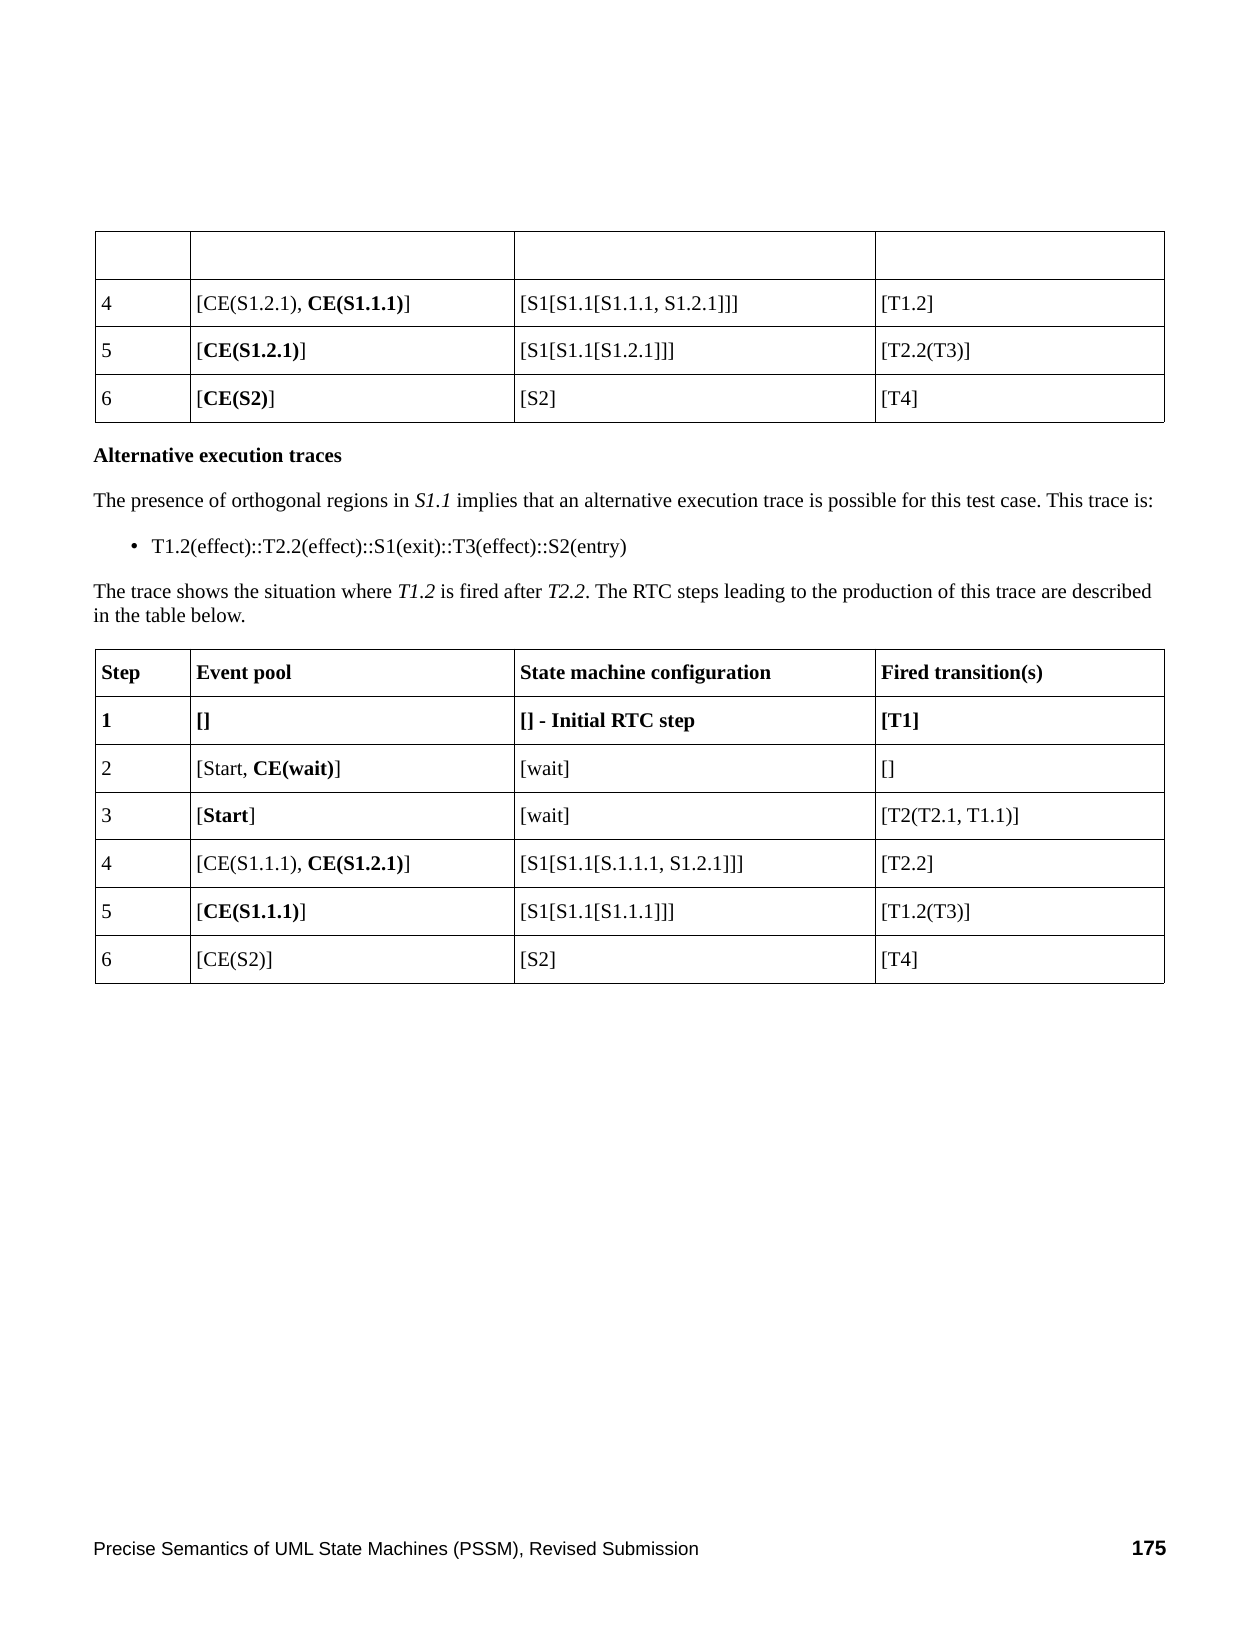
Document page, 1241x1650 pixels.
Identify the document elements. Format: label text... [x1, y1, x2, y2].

table_cell [S1[S1.1[S1.2.1]]] [515, 327, 875, 374]
text Alternative execution traces [93, 443, 1164, 467]
table_cell [T1.2] [876, 280, 1164, 326]
table_cell [96, 232, 190, 279]
table_cell [515, 232, 875, 279]
table_cell [T2(T2.1, T1.1)] [876, 793, 1164, 839]
text The presence of orthogonal regions in S1.1 implies that an alternative execution trace is possible for this test case. This trace is: [93, 488, 1164, 512]
table_cell 5 [96, 327, 190, 374]
text The trace shows the situation where T1.2 is fired after T2.2. The RTC steps leading to the production of this trace are described in the table below. [93, 579, 1164, 627]
table_cell 2 [96, 745, 190, 792]
table_cell [T2.2(T3)] [876, 327, 1164, 374]
table_cell [wait] [515, 745, 875, 792]
table_cell [CE(S1.1.1), CE(S1.2.1)] [191, 840, 514, 887]
table_cell [] - Initial RTC step [515, 697, 875, 744]
table_cell [] [876, 745, 1164, 792]
table_cell [191, 232, 514, 279]
table_cell 1 [96, 697, 190, 744]
table_cell [CE(S2)] [191, 936, 514, 982]
table_cell 6 [96, 375, 190, 422]
table_cell [S1[S1.1[S1.1.1, S1.2.1]]] [515, 280, 875, 326]
table_cell 3 [96, 793, 190, 839]
table_cell [T1] [876, 697, 1164, 744]
table_cell [CE(S1.2.1)] [191, 327, 514, 374]
table_cell [S1[S1.1[S.1.1.1, S1.2.1]]] [515, 840, 875, 887]
table_header Step [96, 650, 190, 696]
table_cell [T1.2(T3)] [876, 888, 1164, 935]
table_cell [876, 232, 1164, 279]
table_cell 5 [96, 888, 190, 935]
table_cell [CE(S1.1.1)] [191, 888, 514, 935]
table_cell [S2] [515, 936, 875, 982]
table_cell [T4] [876, 375, 1164, 422]
table_cell [CE(S2)] [191, 375, 514, 422]
table_cell [CE(S1.2.1), CE(S1.1.1)] [191, 280, 514, 326]
table_cell [T2.2] [876, 840, 1164, 887]
table_cell [S1[S1.1[S1.1.1]]] [515, 888, 875, 935]
table_header Event pool [191, 650, 514, 696]
table_cell [wait] [515, 793, 875, 839]
table_cell [S2] [515, 375, 875, 422]
table_header State machine configuration [515, 650, 875, 696]
table_cell 6 [96, 936, 190, 982]
table_cell [] [191, 697, 514, 744]
table_cell 4 [96, 840, 190, 887]
table_cell 4 [96, 280, 190, 326]
list T1.2(effect)::T2.2(effect)::S1(exit)::T3(effect)::S2(entry) [131, 533, 1164, 558]
table_cell [Start] [191, 793, 514, 839]
table_header Fired transition(s) [876, 650, 1164, 696]
table_cell [T4] [876, 936, 1164, 982]
table_cell [Start, CE(wait)] [191, 745, 514, 792]
